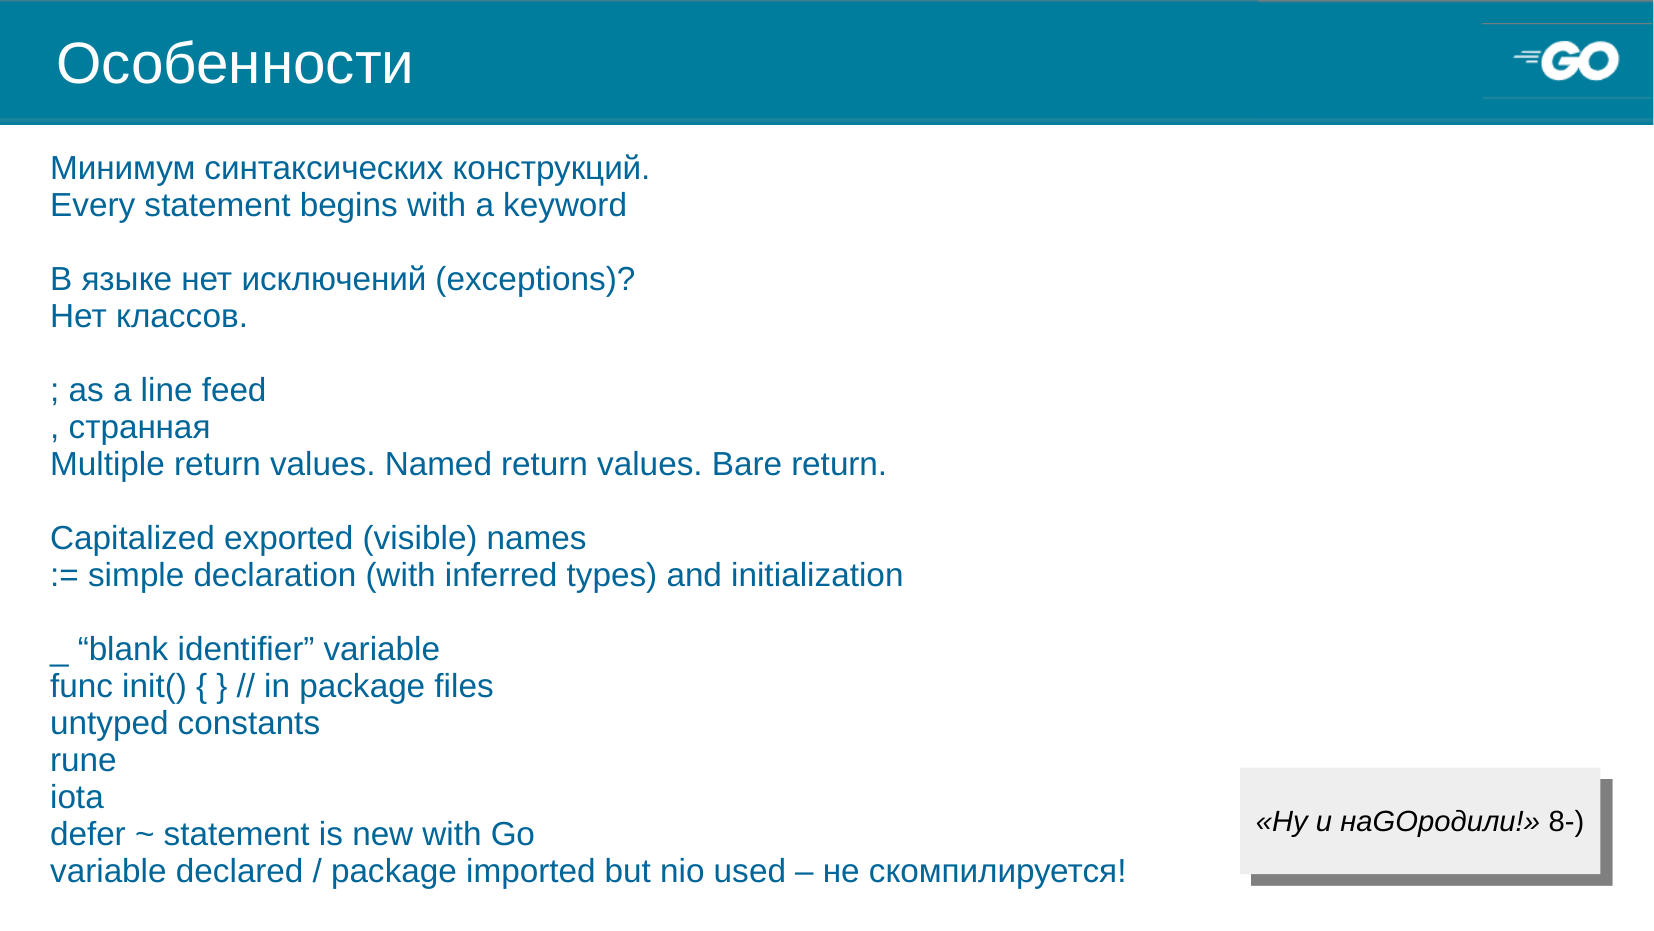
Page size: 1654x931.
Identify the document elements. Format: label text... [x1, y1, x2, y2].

text_box «Ну и наGOродили!» 8-) [1240, 767, 1601, 875]
text_box Минимум синтаксических конструкций. Every statement begins with a keyword В языке нет исключений (exceptions)? Нет классов. ; as a line feed , странная Multiple return values. Named return values. Bare return. Capitalized exported (visible) names := simple declaration (with inferred types) and initialization _ “blank identifier” variable func init() { } // in package files untyped constants rune iota defer ~ statement is new with Go variable declared / package imported but nio used – не скомпилируется! [35, 141, 1619, 898]
picture [1542, 41, 1619, 81]
text_box Особенности [41, 23, 1495, 104]
